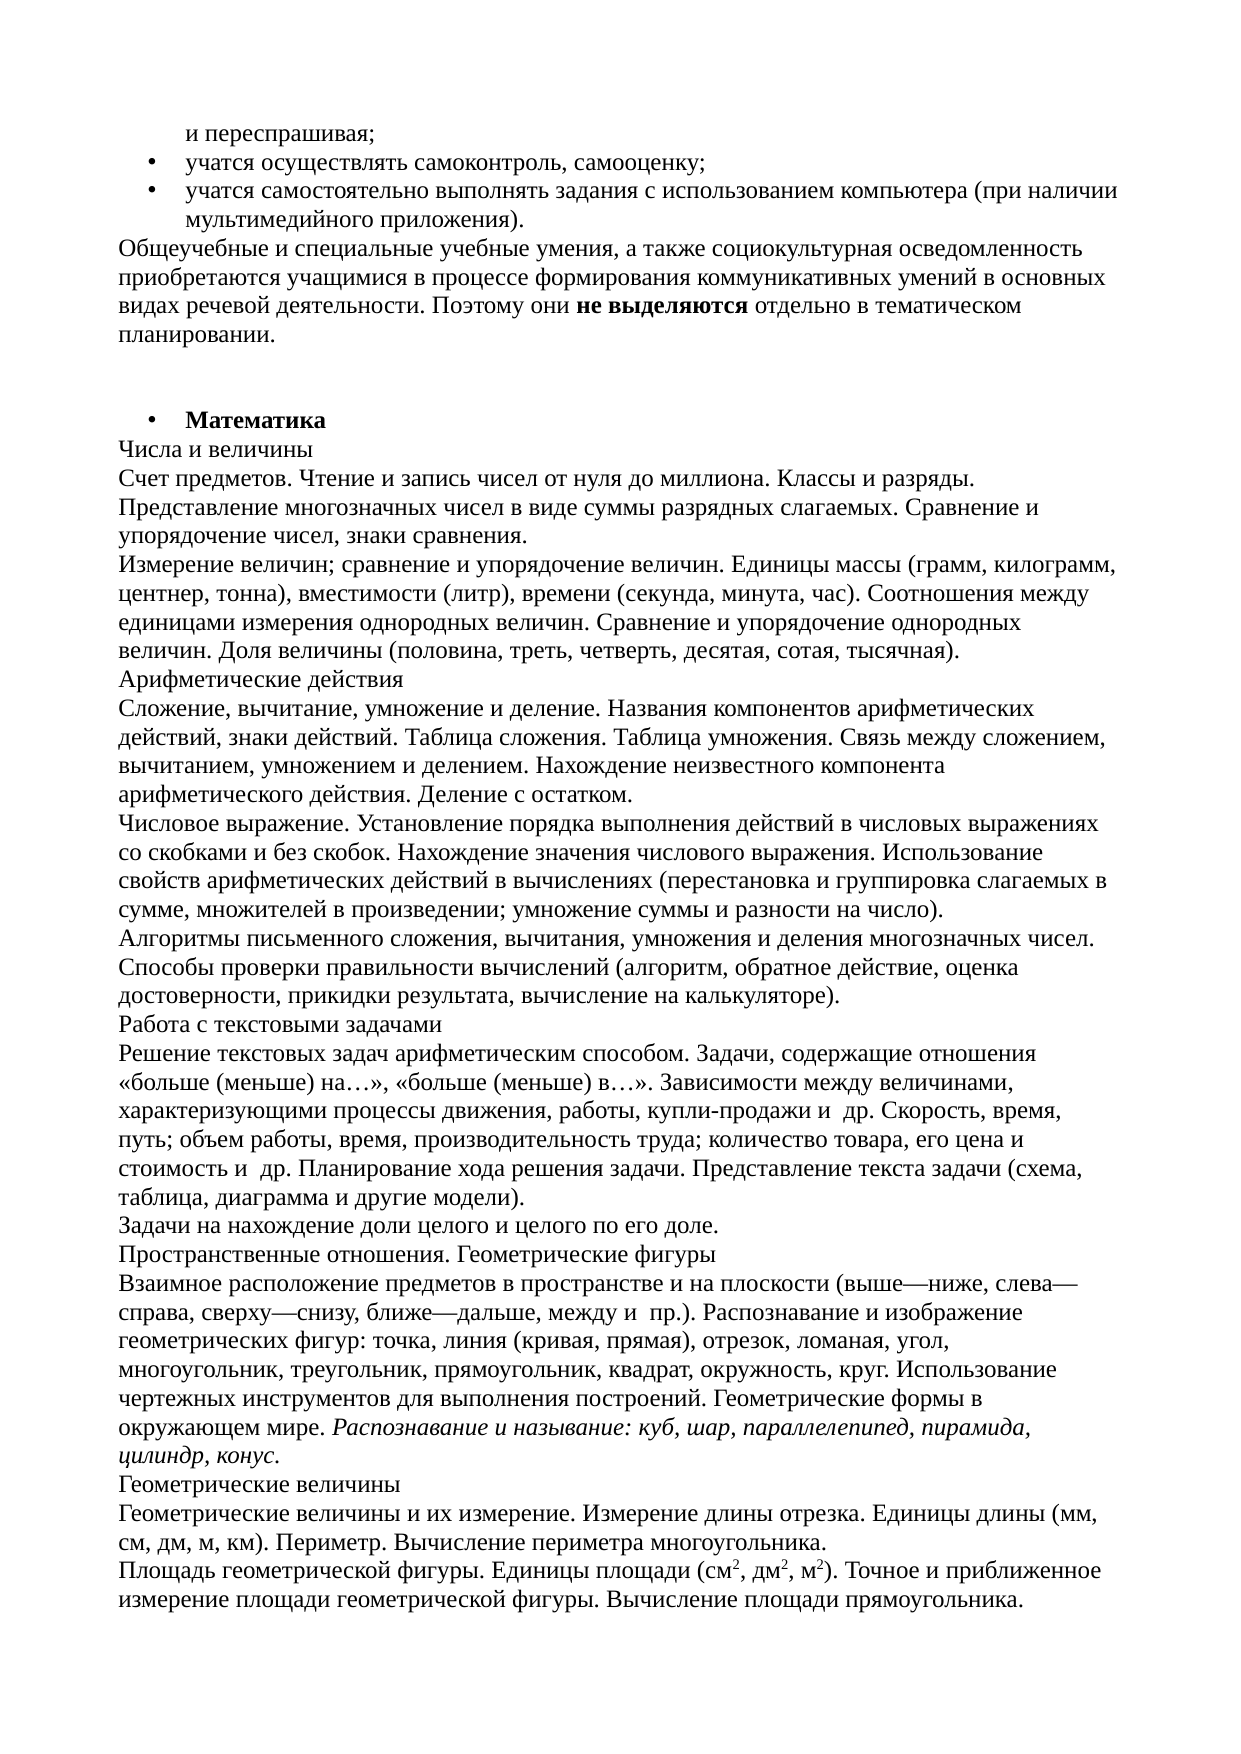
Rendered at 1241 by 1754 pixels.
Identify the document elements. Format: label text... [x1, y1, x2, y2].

text Геометрические величины [118, 1469, 1122, 1498]
text Геометрические величины и их измерение. Измерение длины отрезка. Единицы длины (мм, см, дм, м, км). Периметр. Вычисление периметра многоугольника. [118, 1498, 1122, 1556]
text Взаимное расположение предметов в пространстве и на плоскости (выше—ниже, слева—справа, сверху—снизу, ближе—дальше, между и пр.). Распознавание и изображение геометрических фигур: точка, линия (кривая, прямая), отрезок, ломаная, угол, многоугольник, треугольник, прямоугольник, квадрат, окружность, круг. Использование чертежных инструментов для выполнения построений. Геометрические формы в окружающем мире. Распознавание и называние: куб, шар, параллелепипед, пирамида, цилиндр, конус. [118, 1268, 1122, 1469]
text Числовое выражение. Установление порядка выполнения действий в числовых выражениях со скобками и без скобок. Нахождение значения числового выражения. Использование свойств арифметических действий в вычислениях (перестановка и группировка слагаемых в сумме, множителей в произведении; умножение суммы и разности на число). [118, 808, 1122, 923]
text Задачи на нахождение доли целого и целого по его доле. [118, 1211, 1122, 1239]
text Числа и величины [118, 434, 1122, 463]
text Решение текстовых задач арифметическим способом. Задачи, содержащие отношения «больше (меньше) на…», «больше (меньше) в…». Зависимости между величинами, характеризующими процессы движения, работы, купли-продажи и др. Скорость, время, путь; объем работы, время, производительность труда; количество товара, его цена и стоимость и др. Планирование хода решения задачи. Представление текста задачи (схема, таблица, диаграмма и другие модели). [118, 1038, 1122, 1211]
text Площадь геометрической фигуры. Единицы площади (см2, дм2, м2). Точное и приближенное измерение площади геометрической фигуры. Вычисление площади прямоугольника. [118, 1556, 1122, 1613]
text Работа с текстовыми задачами [118, 1009, 1122, 1038]
text Счет предметов. Чтение и запись чисел от нуля до миллиона. Классы и разряды. Представление многозначных чисел в виде суммы разрядных слагаемых. Сравнение и упорядочение чисел, знаки сравнения. [118, 463, 1122, 549]
text Способы проверки правильности вычислений (алгоритм, обратное действие, оценка достоверности, прикидки результата, вычисление на калькуляторе). [118, 952, 1122, 1009]
text Арифметические действия [118, 664, 1122, 693]
list Математика [148, 406, 1122, 434]
text Сложение, вычитание, умножение и деление. Названия компонентов арифметических действий, знаки действий. Таблица сложения. Таблица умножения. Связь между сложением, вычитанием, умножением и делением. Нахождение неизвестного компонента арифметического действия. Деление с остатком. [118, 693, 1122, 808]
list учатся самостоятельно выполнять задания с использованием компьютера (при наличии мультимедийного приложения). [148, 176, 1122, 233]
text Алгоритмы письменного сложения, вычитания, умножения и деления многозначных чисел. [118, 923, 1122, 952]
text Общеучебные и специальные учебные умения, а также социокультурная осведомленность приобретаются учащимися в процессе формирования коммуникативных умений в основных видах речевой деятельности. Поэтому они не выделяются отдельно в тематическом планировании. [118, 233, 1122, 348]
list и переспрашивая; [148, 118, 1122, 147]
text Пространственные отношения. Геометрические фигуры [118, 1239, 1122, 1268]
text Измерение величин; сравнение и упорядочение величин. Единицы массы (грамм, килограмм, центнер, тонна), вместимости (литр), времени (секунда, минута, час). Соотношения между единицами измерения однородных величин. Сравнение и упорядочение однородных величин. Доля величины (половина, треть, четверть, десятая, сотая, тысячная). [118, 549, 1122, 664]
list учатся осуществлять самоконтроль, самооценку; [148, 147, 1122, 176]
